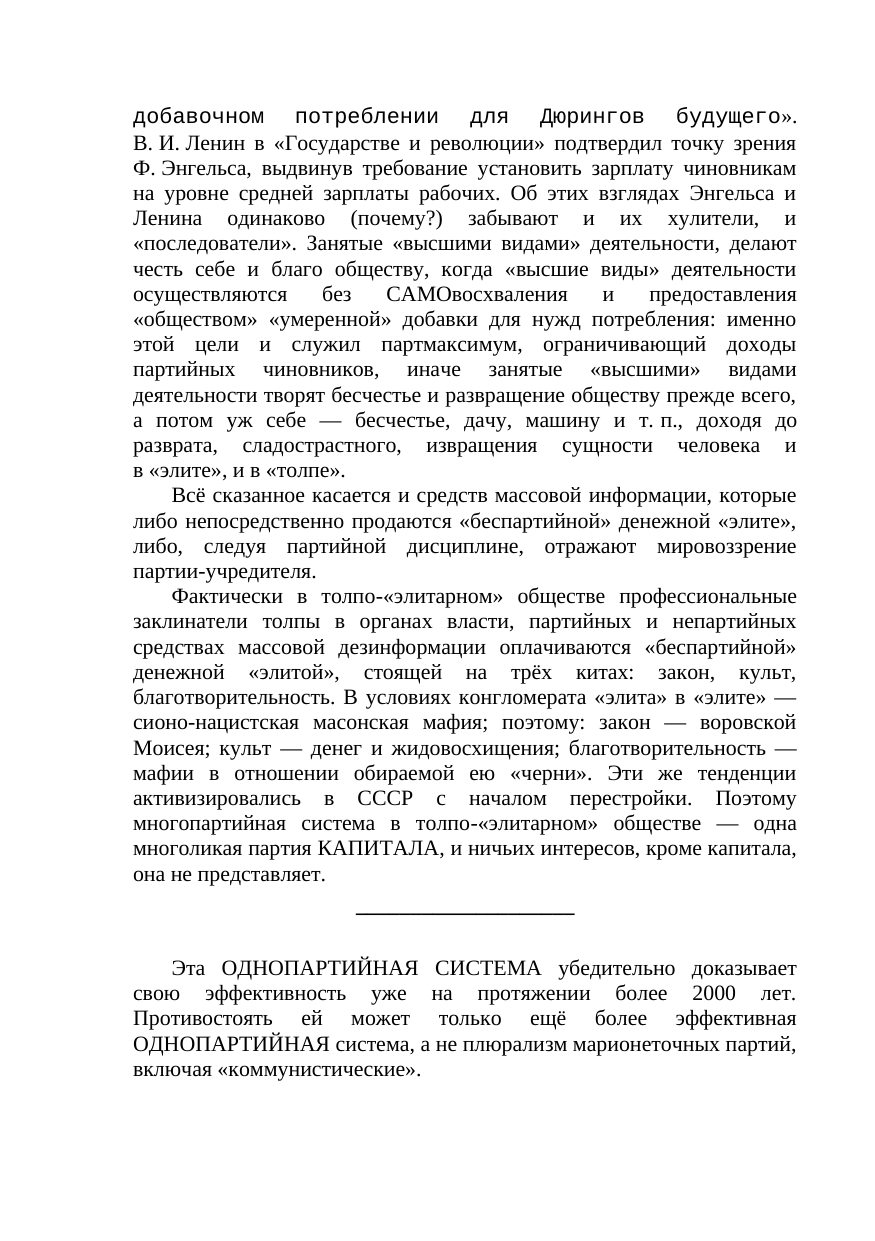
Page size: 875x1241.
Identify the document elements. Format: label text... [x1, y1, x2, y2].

text Эта ОДНОПАРТИЙНАЯ СИСТЕМА убедительно доказывает свою эффективность уже на протяжении более 2000 лет. Противостоять ей может только ещё более эффективная ОДНОПАРТИЙНАЯ система, а не плюрализм марионеточных партий, включая «коммунистические». [133, 955, 797, 1081]
text ____________________ [133, 892, 797, 917]
text добавочном потреблении для Дюрингов будущего». В. И. Ленин в «Государстве и революции» подтвердил точку зрения Ф. Энгельса, выдвинув требование установить зарплату чиновникам на уровне средней зарплаты рабочих. Об этих взглядах Энгельса и Ленина одинаково (почему?) забывают и их хулители, и «последователи». Занятые «высшими видами» деятельности, делают честь себе и благо обществу, когда «высшие виды» деятельности осуществляются без САМОвосхваления и предоставления «обществом» «умеренной» добавки для нужд потребления: именно этой цели и служил партмаксимум, ограничивающий доходы партийных чиновников, иначе занятые «высшими» видами деятельности творят бесчестье и развращение обществу прежде всего, а потом уж себе — бесчестье, дачу, машину и т. п., доходя до разврата, сладострастного, извращения сущности человека и в «элите», и в «толпе». [133, 103, 797, 482]
text Фактически в толпо‑«элитарном» обществе профессиональные заклинатели толпы в органах власти, партийных и непартийных средствах массовой дезинформации оплачиваются «беспартийной» денежной «элитой», стоящей на трёх китах: закон, культ, благотворительность. В условиях конгломерата «элита» в «элите» — сионо-нацистская масонская мафия; поэтому: закон — воровской Моисея; культ — денег и жидовосхищения; благотворительность — мафии в отношении обираемой ею «черни». Эти же тенденции активизировались в СССР с началом перестройки. Поэтому многопартийная система в толпо‑«элитарном» обществе — одна многоликая партия КАПИТАЛА, и ничьих интересов, кроме капитала, она не представляет. [133, 583, 797, 886]
text Всё сказанное касается и средств массовой информации, которые либо непосредственно продаются «беспартийной» денежной «элите», либо, следуя партийной дисциплине, отражают мировоззрение партии-учредителя. [133, 482, 797, 583]
